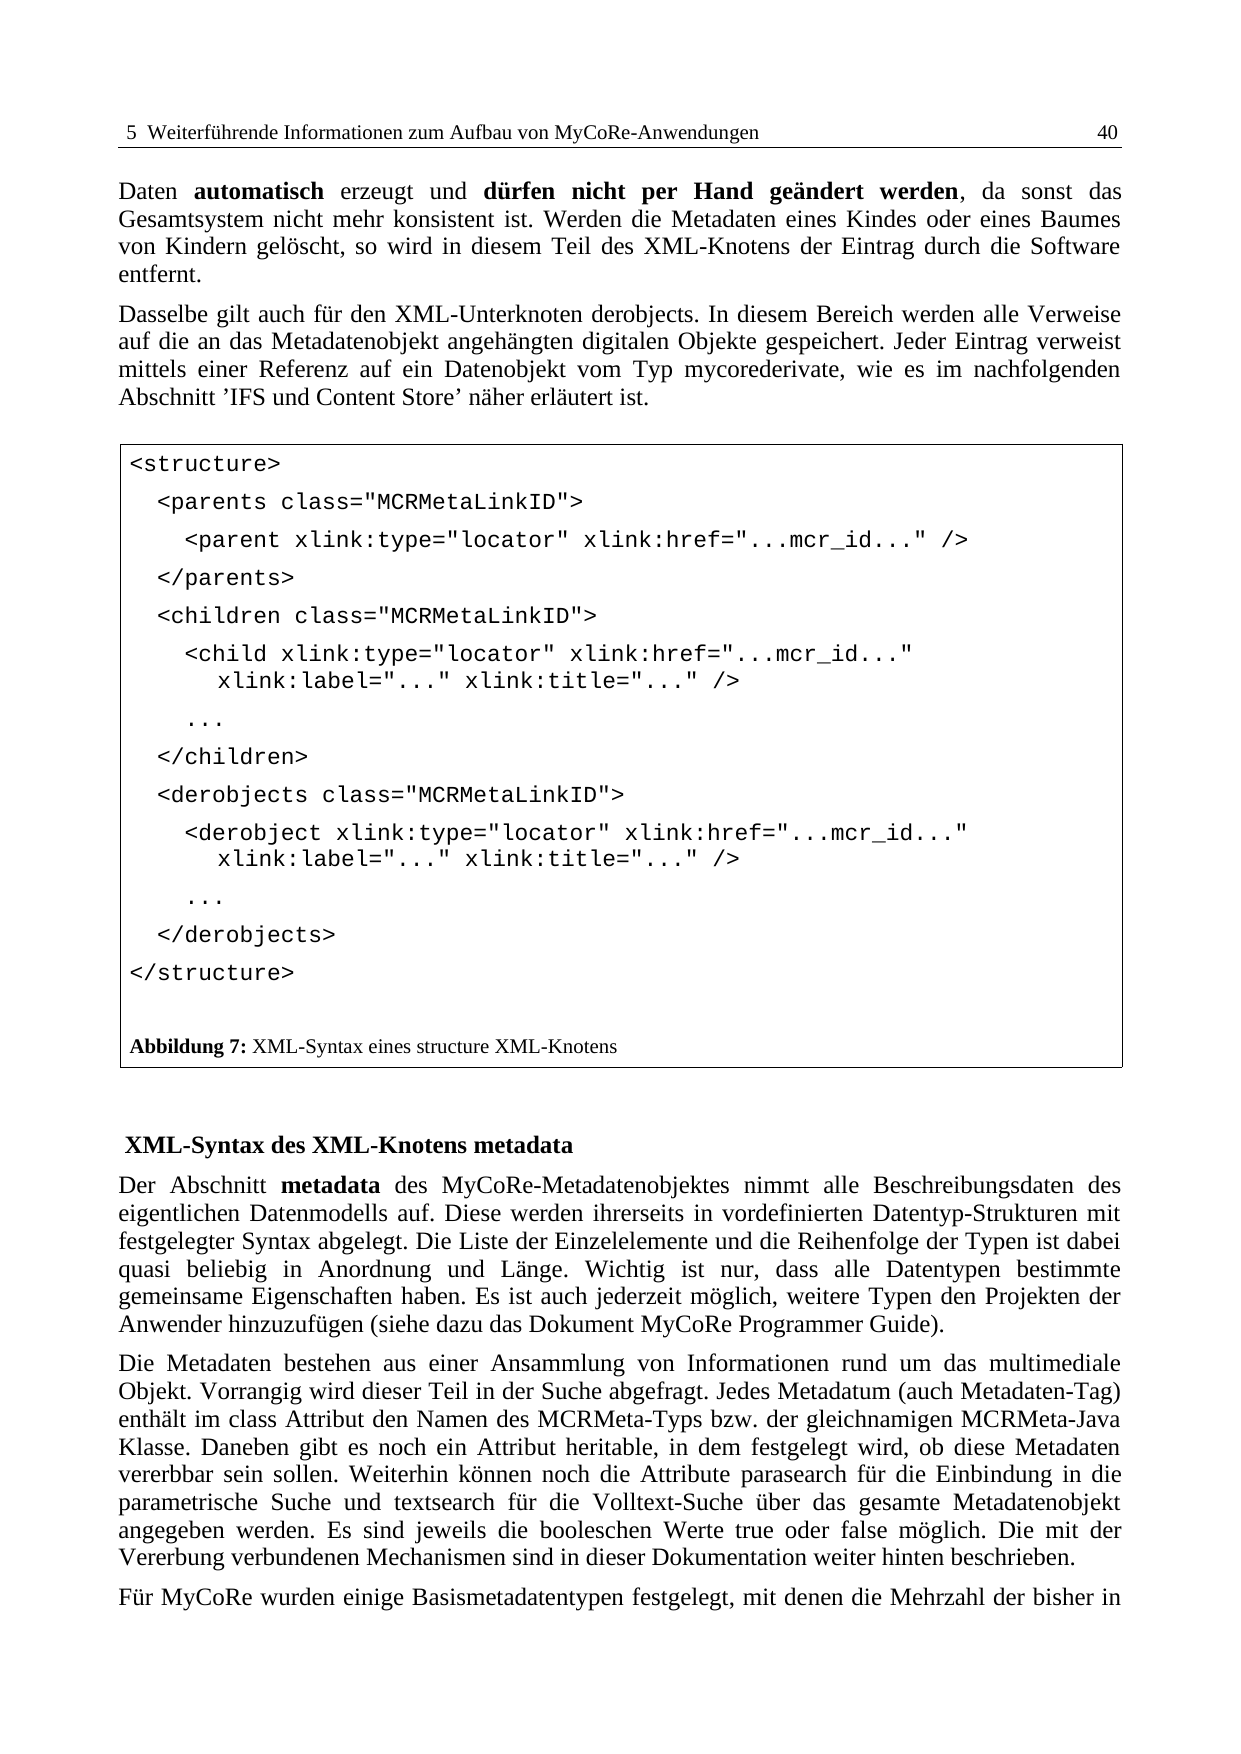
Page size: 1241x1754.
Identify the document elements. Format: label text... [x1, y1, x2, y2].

text ... [129, 885, 1113, 911]
text Für MyCoRe wurden einige Basismetadatentypen festgelegt, mit denen die Mehrzahl der bisher in [118, 1583, 1122, 1611]
text Der Abschnitt metadata des MyCoRe-Metadatenobjektes nimmt alle Beschreibungsdaten des eigentlichen Datenmodells auf. Diese werden ihrerseits in vordefinierten Datentyp-Strukturen mit festgelegter Syntax abgelegt. Die Liste der Einzelelemente und die Reihenfolge der Typen ist dabei quasi beliebig in Anordnung und Länge. Wichtig ist nur, dass alle Datentypen bestimmte gemeinsame Eigenschaften haben. Es ist auch jederzeit möglich, weitere Typen den Projekten der Anwender hinzuzufügen (siehe dazu das Dokument MyCoRe Programmer Guide). [118, 1172, 1122, 1338]
text </structure> [129, 961, 1113, 987]
text <derobject xlink:type="locator" xlink:href="...mcr_id..." xlink:label="..." xlink:title="..." /> [129, 821, 1113, 873]
text <parent xlink:type="locator" xlink:href="...mcr_id..." /> [129, 528, 1113, 555]
text Die Metadaten bestehen aus einer Ansammlung von Informationen rund um das multimediale Objekt. Vorrangig wird dieser Teil in der Suche abgefragt. Jedes Metadatum (auch Metadaten-Tag) enthält im class Attribut den Namen des MCRMeta-Typs bzw. der gleichnamigen MCRMeta-Java Klasse. Daneben gibt es noch ein Attribut heritable, in dem festgelegt wird, ob diese Metadaten vererbbar sein sollen. Weiterhin können noch die Attribute parasearch für die Einbindung in die parametrische Suche und textsearch für die Volltext-Suche über das gesamte Metadatenobjekt angegeben werden. Es sind jeweils die booleschen Werte true oder false möglich. Die mit der Vererbung verbundenen Mechanismen sind in dieser Dokumentation weiter hinten beschrieben. [118, 1349, 1122, 1571]
subtitle XML-Syntax des XML-Knotens metadata [118, 1131, 1122, 1159]
text <structure> [129, 452, 1113, 479]
text <parents class="MCRMetaLinkID"> [129, 491, 1113, 517]
text Abbildung 7: XML-Syntax eines structure XML-Knotens [129, 1035, 1113, 1058]
text <derobjects class="MCRMetaLinkID"> [129, 783, 1113, 809]
text Dasselbe gilt auch für den XML-Unterknoten derobjects. In diesem Bereich werden alle Verweise auf die an das Metadatenobjekt angehängten digitalen Objekte gespeichert. Jeder Eintrag verweist mittels einer Referenz auf ein Datenobjekt vom Typ mycorederivate, wie es im nachfolgenden Abschnitt ’IFS und Content Store’ näher erläutert ist. [118, 300, 1122, 411]
text <child xlink:type="locator" xlink:href="...mcr_id..." xlink:label="..." xlink:title="..." /> [129, 643, 1113, 695]
text ... [129, 707, 1113, 733]
text <children class="MCRMetaLinkID"> [129, 604, 1113, 631]
text Daten automatisch erzeugt und dürfen nicht per Hand geändert werden, da sonst das Gesamtsystem nicht mehr konsistent ist. Werden die Metadaten eines Kindes oder eines Baumes von Kindern gelöscht, so wird in diesem Teil des XML-Knotens der Eintrag durch die Software entfernt. [118, 177, 1122, 288]
text </children> [129, 745, 1113, 771]
text </parents> [129, 567, 1113, 593]
text </derobjects> [129, 923, 1113, 949]
